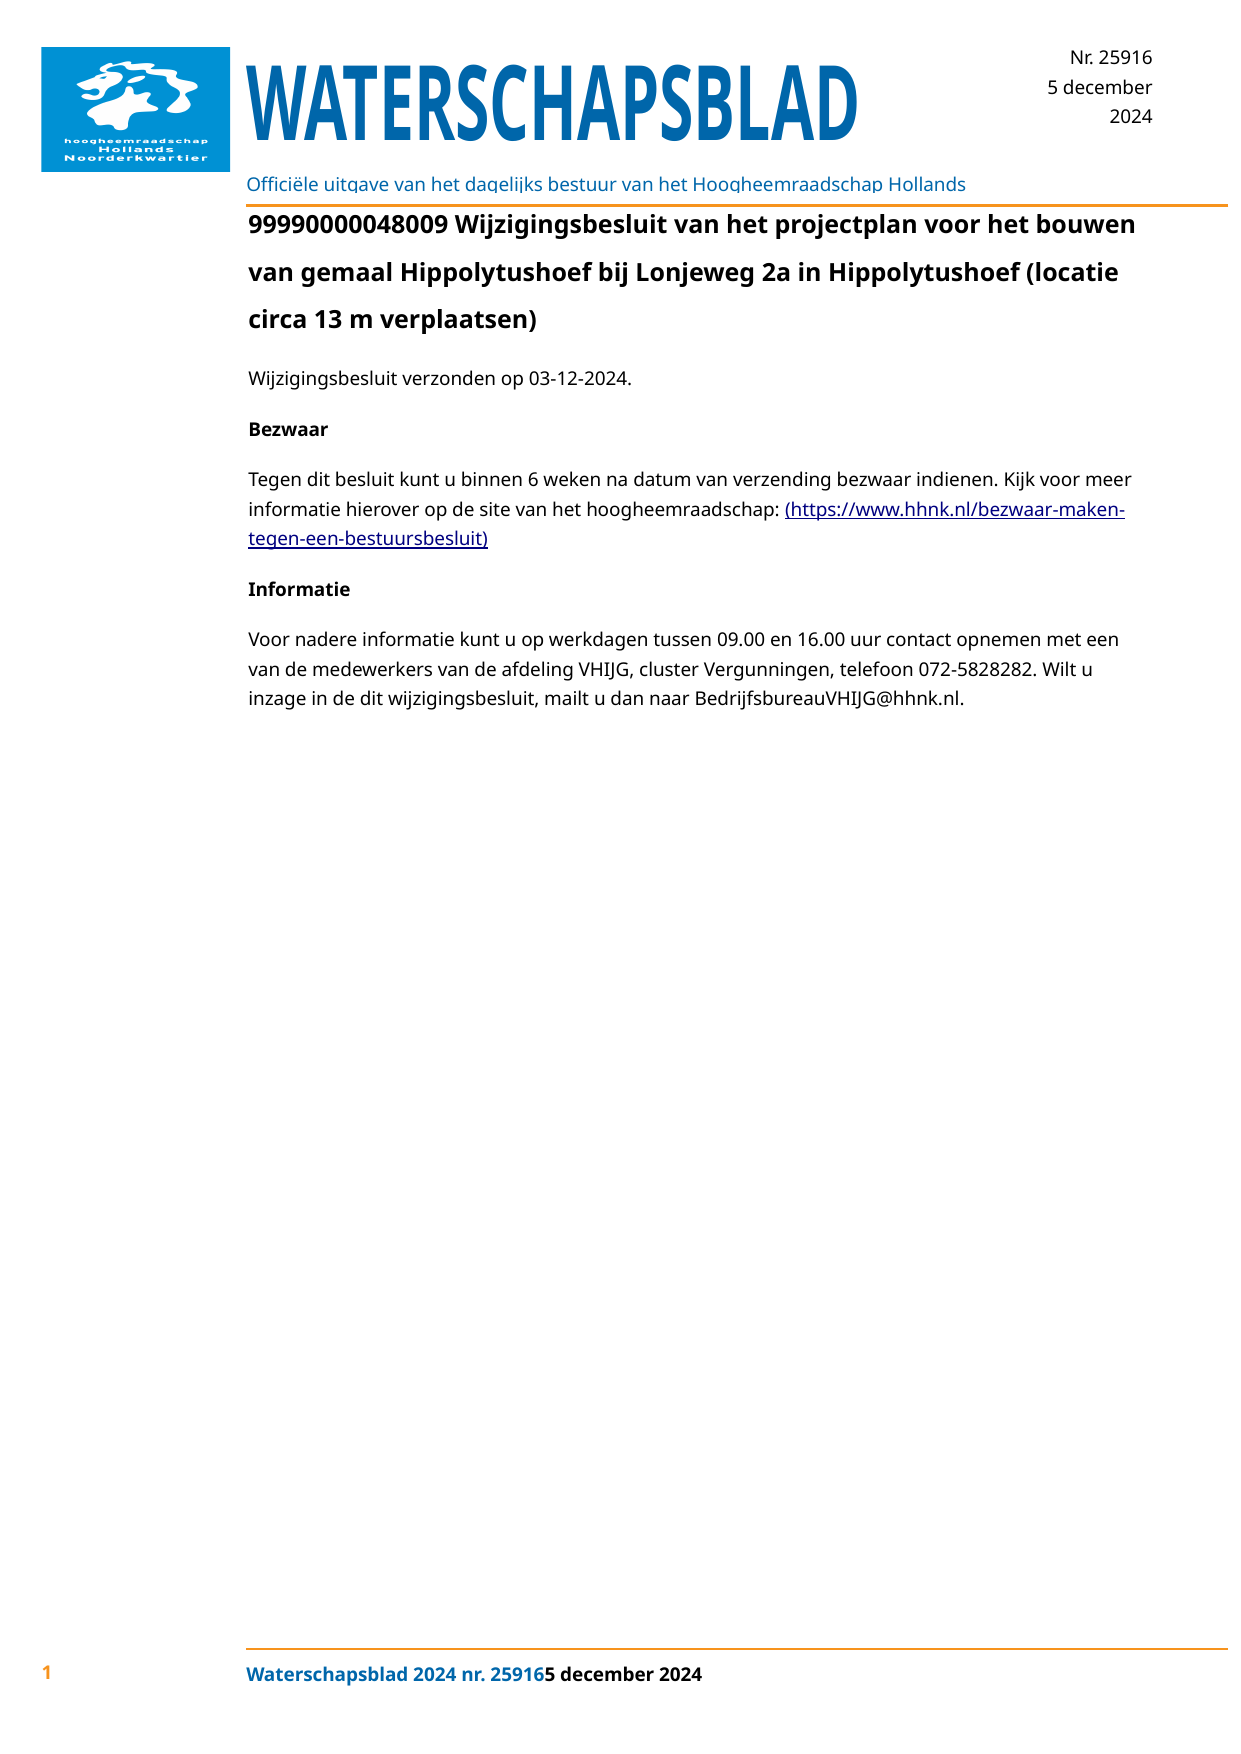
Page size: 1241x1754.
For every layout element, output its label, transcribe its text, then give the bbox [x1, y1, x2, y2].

text Informatie [248, 576, 1152, 602]
picture [118, 62, 197, 112]
text 99990000048009 Wijzigingsbesluit van het projectplan voor het bouwen van gemaal Hippolytushoef bij Lonjeweg 2a in Hippolytushoef (locatie circa 13 m verplaatsen) [248, 207, 1152, 336]
picture [78, 64, 122, 99]
picture [88, 87, 157, 130]
text Voor nadere informatie kunt u op werkdagen tussen 09.00 en 16.00 uur contact opnemen met een van de medewerkers van de afdeling VHIJG, cluster Vergunningen, telefoon 072-5828282. Wilt u inzage in de dit wijzigingsbesluit, mailt u dan naar BedrijfsbureauVHIJG@hhnk.nl. [248, 626, 1152, 711]
text Bezwaar [248, 416, 1152, 442]
text Wijzigingsbesluit verzonden op 03-12-2024. [248, 366, 1152, 391]
picture [129, 76, 144, 82]
text Tegen dit besluit kunt u binnen 6 weken na datum van verzending bezwaar indienen. Kijk voor meer informatie hierover op de site van het hoogheemraadschap: (https://www.hhnk.nl/bezwaar-maken-tegen-een-bestuursbesluit) [248, 466, 1152, 551]
